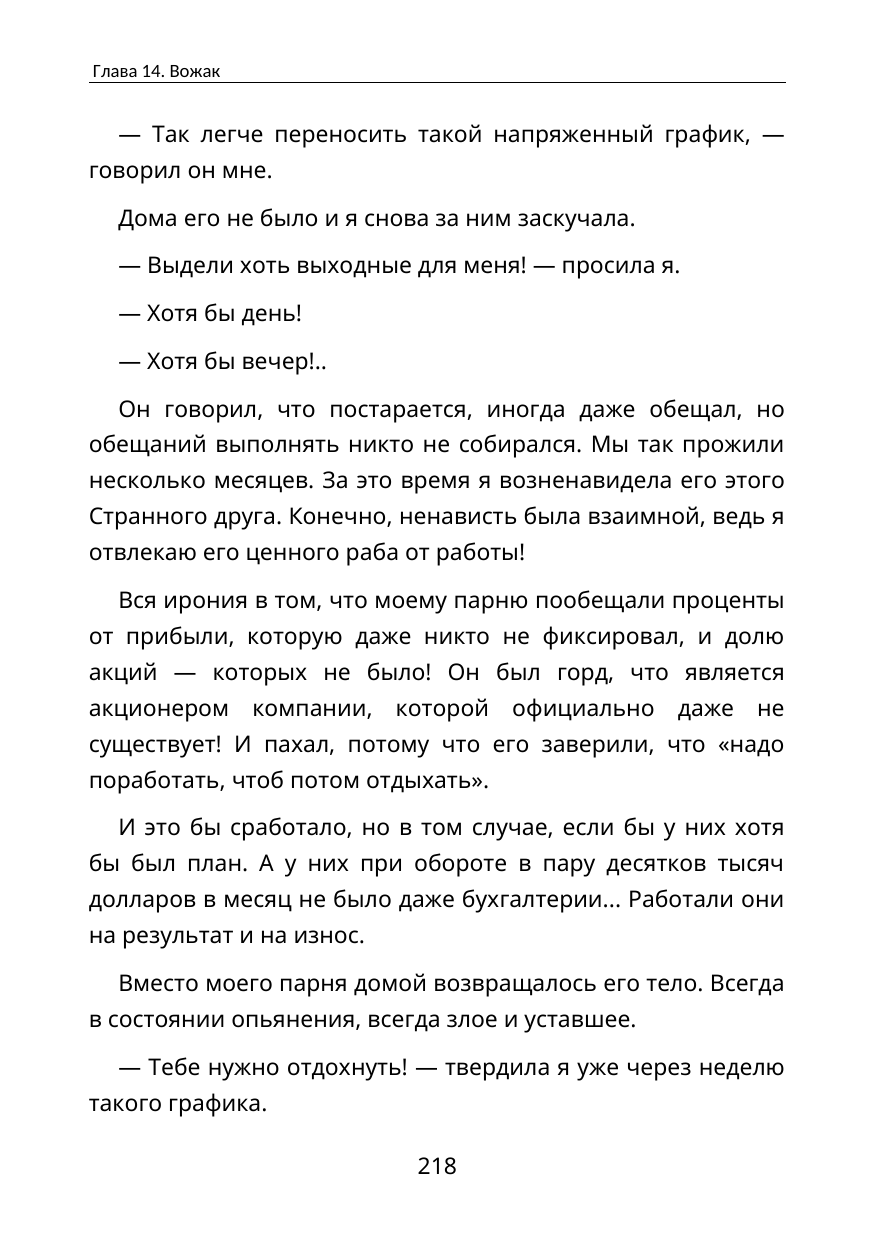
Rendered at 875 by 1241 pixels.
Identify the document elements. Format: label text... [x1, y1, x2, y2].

text — Так легче переносить такой напряженный график, — говорил он мне. [88, 118, 786, 185]
text Он говорил, что постарается, иногда даже обещал, но обещаний выполнять никто не собирался. Мы так прожили несколько месяцев. За это время я возненавидела его этого Странного друга. Конечно, ненависть была взаимной, ведь я отвлекаю его ценного раба от работы! [88, 392, 786, 567]
text И это бы сработало, но в том случае, если бы у них хотя бы был план. А у них при обороте в пару десятков тысяч долларов в месяц не было даже бухгалтерии... Работали они на результат и на износ. [88, 811, 786, 950]
text Дома его не было и я снова за ним заскучала. [88, 202, 786, 233]
text — Хотя бы вечер!.. [88, 345, 786, 376]
text — Тебе нужно отдохнуть! — твердила я уже через неделю такого графика. [88, 1051, 786, 1118]
text — Выдели хоть выходные для меня! — просила я. [88, 249, 786, 281]
text Вся ирония в том, что моему парню пообещали проценты от прибыли, которую даже никто не фиксировал, и долю акций — которых не было! Он был горд, что является акционером компании, которой официально даже не существует! И пахал, потому что его заверили, что «надо поработать, чтоб потом отдыхать». [88, 584, 786, 795]
text — Хотя бы день! [88, 297, 786, 328]
text Вместо моего парня домой возвращалось его тело. Всегда в состоянии опьянения, всегда злое и уставшее. [88, 967, 786, 1034]
